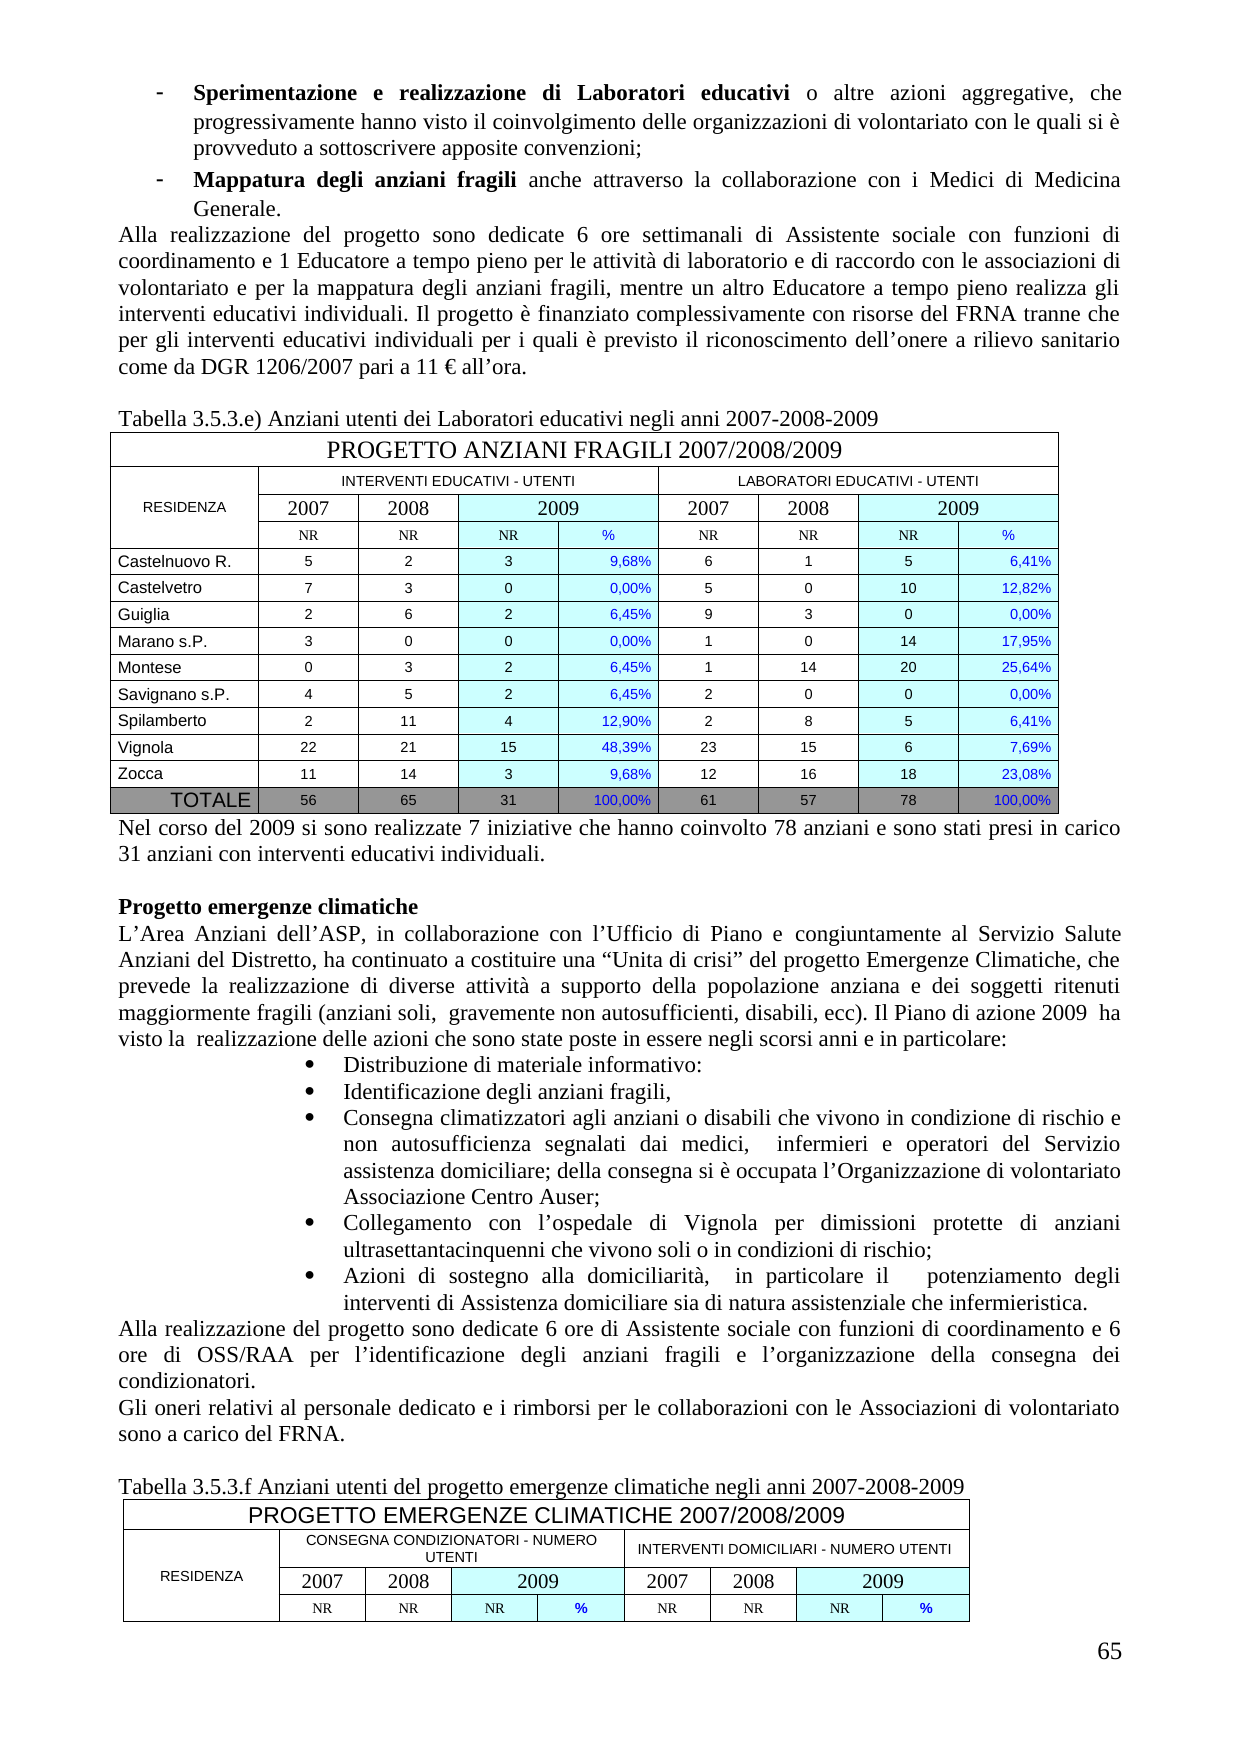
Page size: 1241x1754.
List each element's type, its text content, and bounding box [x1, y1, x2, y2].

table_cell 2008 [759, 495, 858, 521]
list Distribuzione di materiale informativo: [306, 1051, 1122, 1078]
table_cell 21 [359, 735, 458, 760]
table_cell 12 [659, 761, 758, 787]
table_cell 12,82% [959, 575, 1058, 601]
table_cell 18 [859, 761, 958, 787]
text Gli oneri relativi al personale dedicato e i rimborsi per le collaborazioni con le Associazioni di volontariato sono a carico del FRNA. [118, 1394, 1122, 1447]
table_cell 2008 [711, 1568, 796, 1594]
table_cell 12,90% [559, 708, 658, 733]
table_cell 3 [259, 628, 358, 654]
table_cell RESIDENZA [124, 1530, 279, 1621]
table_cell Montese [111, 655, 258, 680]
table_cell 16 [759, 761, 858, 787]
table_cell 2007 [659, 495, 758, 521]
table_cell 65 [359, 788, 458, 813]
table_cell 23 [659, 735, 758, 760]
table_cell 4 [459, 708, 558, 733]
table_cell 2 [659, 708, 758, 733]
table_cell 15 [459, 735, 558, 760]
table_cell 2008 [359, 495, 458, 521]
table_cell NR [280, 1595, 365, 1621]
table_cell Spilamberto [111, 708, 258, 733]
table_cell 3 [759, 602, 858, 627]
table_cell 0 [459, 575, 558, 601]
table_cell CONSEGNA CONDIZIONATORI - NUMERO UTENTI [280, 1530, 624, 1567]
table_cell 6,41% [959, 549, 1058, 574]
table_cell 0 [359, 628, 458, 654]
list Azioni di sostegno alla domiciliarità, in particolare il potenziamento degli interventi di Assistenza domiciliare sia di natura assistenziale che infermieristica. [306, 1262, 1122, 1315]
table_cell % [559, 522, 658, 547]
table_cell 0 [759, 575, 858, 601]
table_cell 2 [459, 681, 558, 707]
table_cell 11 [359, 708, 458, 733]
table_cell 6 [859, 735, 958, 760]
table_cell 2009 [459, 495, 658, 521]
text Progetto emergenze climatiche [118, 893, 1122, 919]
table_cell 14 [859, 628, 958, 654]
table_cell 17,95% [959, 628, 1058, 654]
table_cell 100,00% [559, 788, 658, 813]
table_cell 14 [359, 761, 458, 787]
table_cell Castelnuovo R. [111, 549, 258, 574]
table_cell 0 [759, 681, 858, 707]
table_cell NR [711, 1595, 796, 1621]
table_cell 3 [459, 549, 558, 574]
table_cell 100,00% [959, 788, 1058, 813]
table_cell % [959, 522, 1058, 547]
table_cell 2009 [859, 495, 1058, 521]
table_cell 9 [659, 602, 758, 627]
table_cell NR [797, 1595, 882, 1621]
table_cell 0,00% [959, 602, 1058, 627]
table_cell 56 [259, 788, 358, 813]
table_cell 2007 [259, 495, 358, 521]
table_cell NR [759, 522, 858, 547]
table_cell 0,00% [559, 628, 658, 654]
table_cell 2 [259, 602, 358, 627]
table_cell 5 [259, 549, 358, 574]
table_cell 10 [859, 575, 958, 601]
table_cell NR [359, 522, 458, 547]
table_cell 6,45% [559, 655, 658, 680]
table_cell TOTALE [111, 788, 258, 813]
table_cell 2 [659, 681, 758, 707]
table_cell INTERVENTI DOMICILIARI - NUMERO UTENTI [625, 1530, 969, 1567]
table_cell 0,00% [559, 575, 658, 601]
list Mappatura degli anziani fragili anche attraverso la collaborazione con i Medici di Medicina Generale. [156, 161, 1122, 221]
table_cell 6 [359, 602, 458, 627]
table_cell Castelvetro [111, 575, 258, 601]
table_cell 1 [659, 655, 758, 680]
table_header PROGETTO EMERGENZE CLIMATICHE 2007/2008/2009 [124, 1500, 969, 1529]
table_cell NR [259, 522, 358, 547]
table_cell 5 [859, 708, 958, 733]
table_cell % [538, 1595, 624, 1621]
table_cell 1 [659, 628, 758, 654]
table_cell Marano s.P. [111, 628, 258, 654]
table_cell 2009 [452, 1568, 624, 1594]
table_cell 7 [259, 575, 358, 601]
text Alla realizzazione del progetto sono dedicate 6 ore di Assistente sociale con funzioni di coordinamento e 6 ore di OSS/RAA per l’identificazione degli anziani fragili e l’organizzazione della consegna dei condizionatori. [118, 1315, 1122, 1394]
table_cell 0 [759, 628, 858, 654]
table_cell 8 [759, 708, 858, 733]
table_cell NR [366, 1595, 451, 1621]
table_cell 2007 [625, 1568, 710, 1594]
table_cell 9,68% [559, 549, 658, 574]
table_cell 20 [859, 655, 958, 680]
text Alla realizzazione del progetto sono dedicate 6 ore settimanali di Assistente sociale con funzioni di coordinamento e 1 Educatore a tempo pieno per le attività di laboratorio e di raccordo con le associazioni di volontariato e per la mappatura degli anziani fragili, mentre un altro Educatore a tempo pieno realizza gli interventi educativi individuali. Il progetto è finanziato complessivamente con risorse del FRNA tranne che per gli interventi educativi individuali per i quali è previsto il riconoscimento dell’onere a rilievo sanitario come da DGR 1206/2007 pari a 11 € all’ora. [118, 221, 1122, 379]
table_cell 5 [859, 549, 958, 574]
table_cell NR [859, 522, 958, 547]
table_cell 0 [459, 628, 558, 654]
table_header PROGETTO ANZIANI FRAGILI 2007/2008/2009 [111, 433, 1058, 466]
table_cell 0,00% [959, 681, 1058, 707]
table_cell 3 [459, 761, 558, 787]
table_cell INTERVENTI EDUCATIVI - UTENTI [259, 467, 658, 494]
table_cell NR [659, 522, 758, 547]
list Collegamento con l’ospedale di Vignola per dimissioni protette di anziani ultrasettantacinquenni che vivono soli o in condizioni di rischio; [306, 1209, 1122, 1262]
table_cell 22 [259, 735, 358, 760]
text L’Area Anziani dell’ASP, in collaborazione con l’Ufficio di Piano e congiuntamente al Servizio Salute Anziani del Distretto, ha continuato a costituire una “Unita di crisi” del progetto Emergenze Climatiche, che prevede la realizzazione di diverse attività a supporto della popolazione anziana e dei soggetti ritenuti maggiormente fragili (anziani soli, gravemente non autosufficienti, disabili, ecc). Il Piano di azione 2009 ha visto la realizzazione delle azioni che sono state poste in essere negli scorsi anni e in particolare: [118, 919, 1122, 1051]
table_cell 2007 [280, 1568, 365, 1594]
table_cell 0 [259, 655, 358, 680]
table_cell 2 [359, 549, 458, 574]
table_cell 61 [659, 788, 758, 813]
table_cell RESIDENZA [111, 467, 258, 547]
table_cell Guiglia [111, 602, 258, 627]
table_cell 2009 [797, 1568, 969, 1594]
table_cell 48,39% [559, 735, 658, 760]
table_cell LABORATORI EDUCATIVI - UTENTI [659, 467, 1058, 494]
table_cell 9,68% [559, 761, 658, 787]
list Sperimentazione e realizzazione di Laboratori educativi o altre azioni aggregative, che progressivamente hanno visto il coinvolgimento delle organizzazioni di volontariato con le quali si è provveduto a sottoscrivere apposite convenzioni; [156, 74, 1122, 161]
table_cell 0 [859, 602, 958, 627]
table_cell 6,45% [559, 602, 658, 627]
table_cell Savignano s.P. [111, 681, 258, 707]
list Identificazione degli anziani fragili, [306, 1078, 1122, 1104]
table_cell 2 [459, 655, 558, 680]
table_cell NR [459, 522, 558, 547]
text Tabella 3.5.3.e) Anziani utenti dei Laboratori educativi negli anni 2007-2008-2009 [118, 406, 1122, 432]
table_cell Zocca [111, 761, 258, 787]
text Nel corso del 2009 si sono realizzate 7 iniziative che hanno coinvolto 78 anziani e sono stati presi in carico 31 anziani con interventi educativi individuali. [118, 814, 1122, 867]
table_cell 15 [759, 735, 858, 760]
table_cell 2 [459, 602, 558, 627]
table_cell % [883, 1595, 969, 1621]
table_cell 2 [259, 708, 358, 733]
table_cell 11 [259, 761, 358, 787]
table_cell 5 [659, 575, 758, 601]
table_cell 23,08% [959, 761, 1058, 787]
table_cell 14 [759, 655, 858, 680]
table_cell 5 [359, 681, 458, 707]
table_cell 7,69% [959, 735, 1058, 760]
text Tabella 3.5.3.f Anziani utenti del progetto emergenze climatiche negli anni 2007-2008-2009 [118, 1473, 1122, 1499]
table_cell 3 [359, 655, 458, 680]
table_cell 31 [459, 788, 558, 813]
table_cell NR [452, 1595, 537, 1621]
list Consegna climatizzatori agli anziani o disabili che vivono in condizione di rischio e non autosufficienza segnalati dai medici, infermieri e operatori del Servizio assistenza domiciliare; della consegna si è occupata l’Organizzazione di volontariato Associazione Centro Auser; [306, 1104, 1122, 1209]
table_cell 1 [759, 549, 858, 574]
table_cell 78 [859, 788, 958, 813]
table_cell 57 [759, 788, 858, 813]
table_cell 6 [659, 549, 758, 574]
table_cell Vignola [111, 735, 258, 760]
table_cell 25,64% [959, 655, 1058, 680]
table_cell 6,45% [559, 681, 658, 707]
table_cell 2008 [366, 1568, 451, 1594]
table_cell 4 [259, 681, 358, 707]
table_cell NR [625, 1595, 710, 1621]
table_cell 0 [859, 681, 958, 707]
table_cell 6,41% [959, 708, 1058, 733]
table_cell 3 [359, 575, 458, 601]
